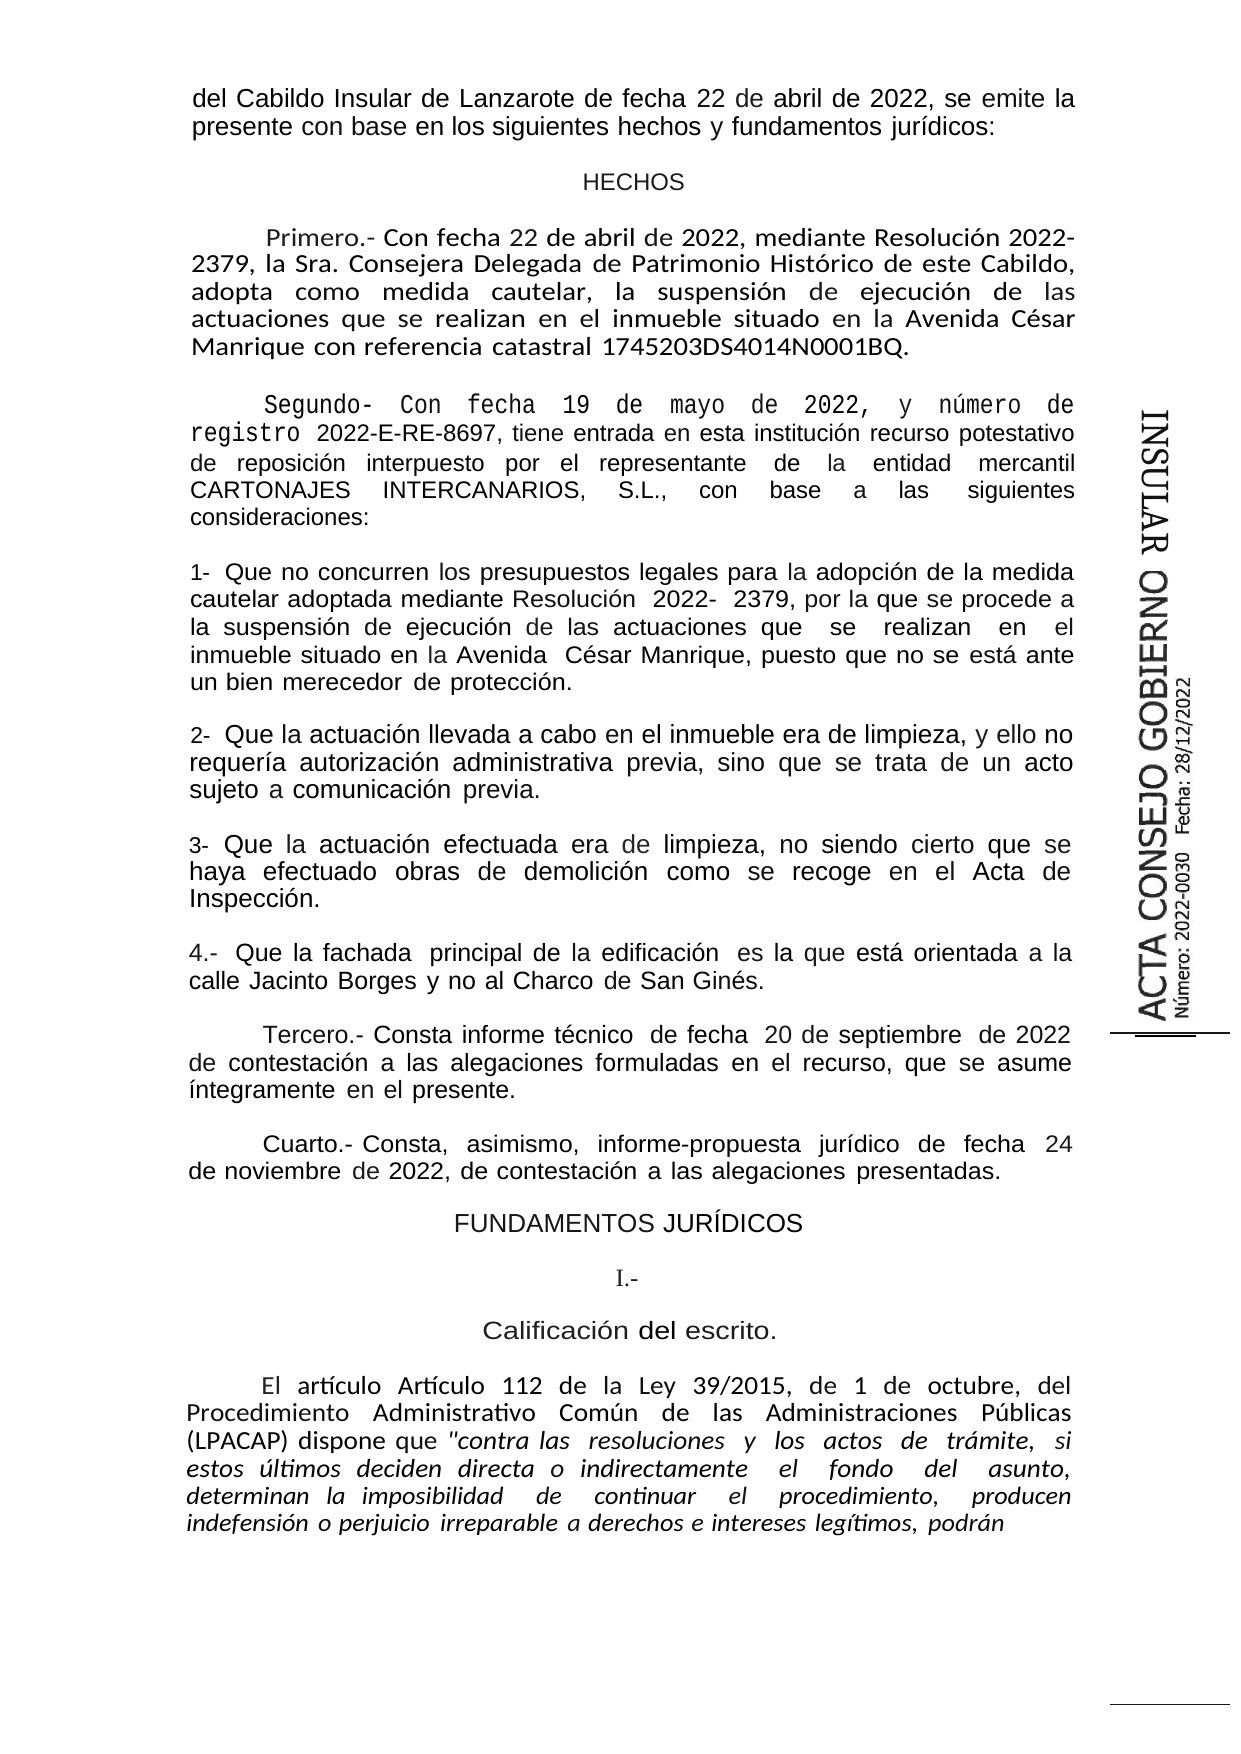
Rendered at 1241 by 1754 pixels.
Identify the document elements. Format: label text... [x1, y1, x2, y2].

text Cuarto.- Consta, asimismo, informe-propuesta jurídico de fecha 24 de noviembre de 2022, de contestación a las alegaciones presentadas. [188, 1131, 1073, 1184]
list Que la actuación efectuada era de limpieza, no siendo cierto que se haya efectuado obras de demolición como se recoge en el Acta de Inspección. [189, 832, 1072, 913]
text 4.- Que la fachada principal de la edificación es la que está orientada a la calle Jacinto Borges y no al Charco de San Ginés. [188, 940, 1072, 995]
list Que la actuación llevada a cabo en el inmueble era de limpieza, y ello no requería autorización administrativa previa, sino que se trata de un acto sujeto a comunicación previa. [189, 722, 1073, 804]
text del Cabildo Insular de Lanzarote de fecha 22 de abril de 2022, se emite la presente con base en los siguientes hechos y fundamentos jurídicos: [192, 86, 1075, 141]
text I.- [76, 1264, 1178, 1292]
text Tercero.- Consta informe técnico de fecha 20 de septiembre de 2022 de contestación a las alegaciones formuladas en el recurso, que se asume íntegramente en el presente. [188, 1022, 1072, 1104]
text FUNDAMENTOS JURÍDICOS [76, 1209, 1181, 1238]
picture [1135, 571, 1196, 1032]
text Segundo- Con fecha 19 de mayo de 2022, y número de registro 2022-E-RE-8697, tiene entrada en esta institución recurso potestativo de reposición interpuesto por el representante de la entidad mercantil CARTONAJES INTERCANARIOS, S.L., con base a las siguientes consideraciones: [190, 389, 1075, 531]
text Primero.- Con fecha 22 de abril de 2022, mediante Resolución 2022- 2379, la Sra. Consejera Delegada de Patrimonio Histórico de este Cabildo, adopta como medida cautelar, la suspensión de ejecución de las actuaciones que se realizan en el inmueble situado en la Avenida César Manrique con referencia catastral 1745203DS4014N0001BQ. [191, 225, 1076, 362]
text El artículo Artículo 112 de la Ley 39/2015, de 1 de octubre, del Procedimiento Administrativo Común de las Administraciones Públicas (LPACAP) dispone que "contra las resoluciones y los actos de trámite, si estos últimos deciden directa o indirectamente el fondo del asunto, determinan la imposibilidad de continuar el procedimiento, producen indefensión o perjuicio irreparable a derechos e intereses legítimos, podrán [186, 1372, 1072, 1538]
text INSULAR [1133, 409, 1177, 558]
list Que no concurren los presupuestos legales para la adopción de la medida cautelar adoptada mediante Resolución 2022- 2379, por la que se procede a la suspensión de ejecución de las actuaciones que se realizan en el inmueble situado en la Avenida César Manrique, puesto que no se está ante un bien merecedor de protección. [190, 558, 1074, 696]
text Calificación del escrito. [76, 1317, 1184, 1345]
text HECHOS [76, 169, 1191, 195]
